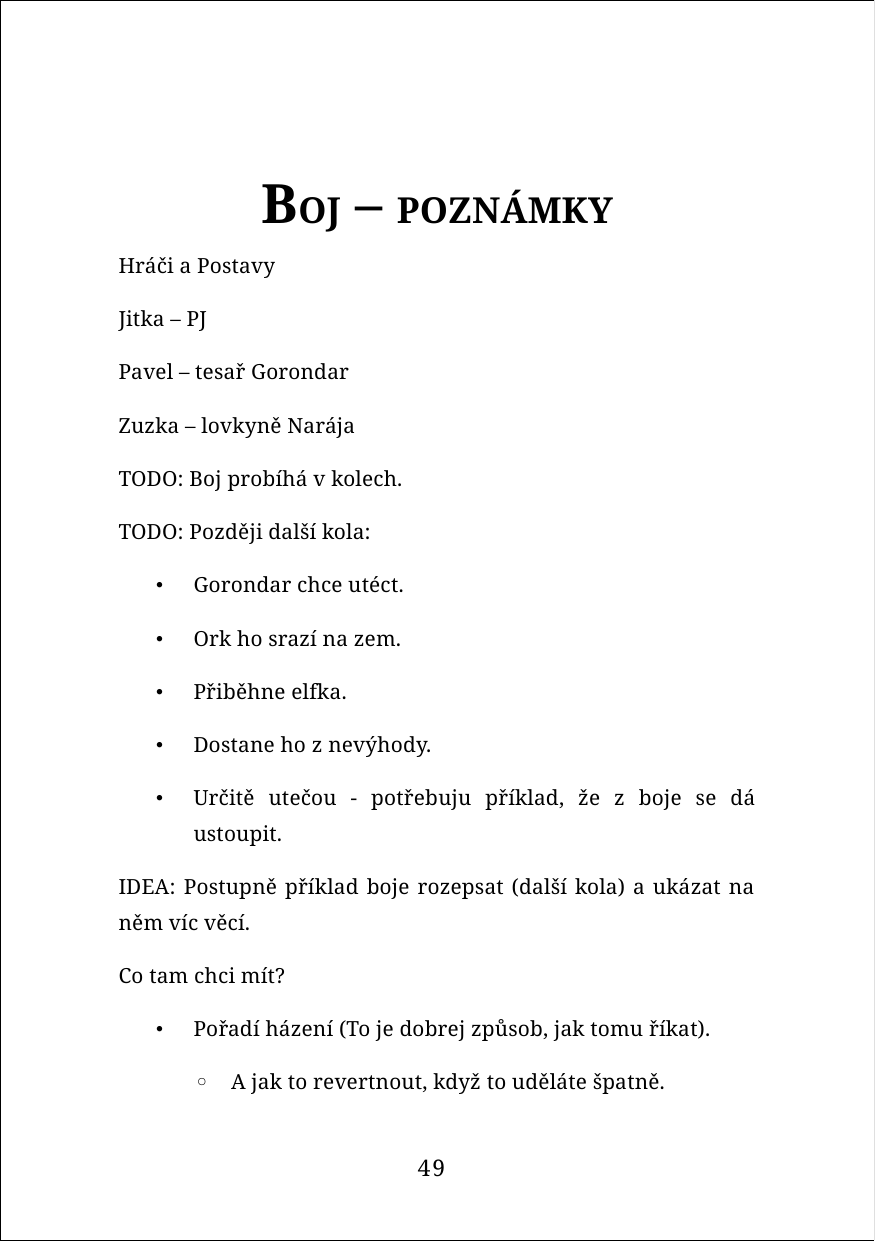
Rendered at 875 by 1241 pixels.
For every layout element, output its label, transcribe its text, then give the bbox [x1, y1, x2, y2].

text Hráči a Postavy [118, 251, 756, 279]
list Dostane ho z nevýhody. [156, 730, 756, 758]
list Určitě utečou - potřebuju příklad, že z boje se dá ustoupit. [156, 783, 756, 847]
text Co tam chci mít? [118, 961, 756, 989]
text Zuzka – lovkyně Narája [118, 411, 756, 439]
text Pavel – tesař Gorondar [118, 357, 756, 386]
list Pořadí házení (To je dobrej způsob, jak tomu říkat). [156, 1014, 756, 1042]
list Gorondar chce utéct. [156, 570, 756, 599]
list Přiběhne elfka. [156, 677, 756, 705]
text TODO: Boj probíhá v kolech. [118, 464, 756, 492]
text TODO: Později další kola: [118, 517, 756, 546]
text Jitka – PJ [118, 304, 756, 333]
list Ork ho srazí na zem. [156, 624, 756, 652]
list A jak to revertnout, když to uděláte špatně. [193, 1067, 756, 1096]
text IDEA: Postupně příklad boje rozepsat (další kola) a ukázat na něm víc věcí. [118, 872, 756, 936]
subtitle Boj – poznámky [118, 166, 756, 239]
